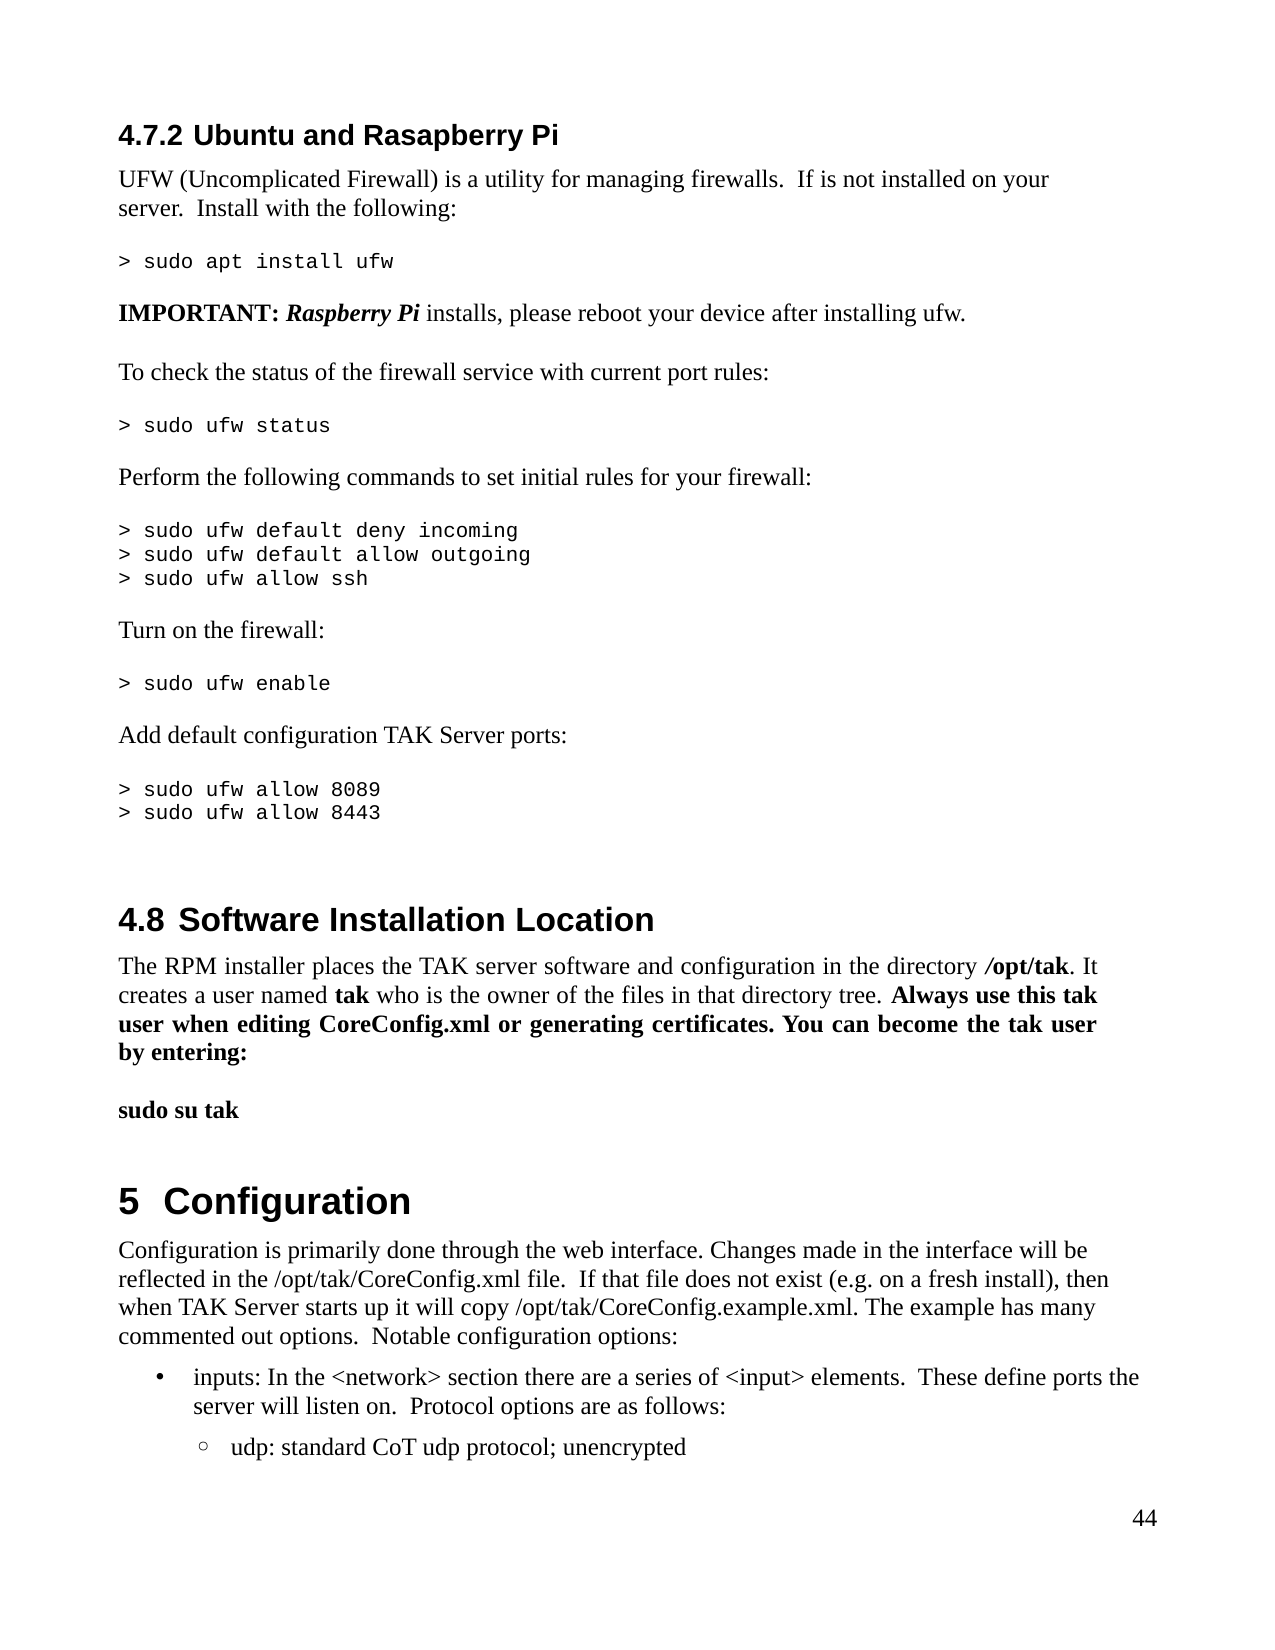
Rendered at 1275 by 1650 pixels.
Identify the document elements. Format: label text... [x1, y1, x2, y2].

text To check the status of the firewall service with current port rules: [118, 357, 1098, 385]
subtitle Configuration [118, 1179, 1157, 1222]
text > sudo ufw enable [118, 673, 1157, 697]
text > sudo ufw allow ssh [118, 568, 1157, 591]
subtitle Software Installation Location [118, 900, 1157, 939]
list udp: standard CoT udp protocol; unencrypted [193, 1432, 1157, 1461]
text > sudo ufw default deny incoming [118, 520, 1157, 544]
text > sudo ufw default allow outgoing [118, 544, 1157, 568]
text Turn on the firewall: [118, 615, 1098, 644]
text Configuration is primarily done through the web interface. Changes made in the interface will be reflected in the /opt/tak/CoreConfig.xml file. If that file does not exist (e.g. on a fresh install), then when TAK Server starts up it will copy /opt/tak/CoreConfig.example.xml. The example has many commented out options. Notable configuration options: [118, 1235, 1157, 1350]
text > sudo ufw allow 8089 [118, 779, 1157, 802]
text sudo su tak [118, 1096, 1098, 1124]
text > sudo apt install ufw [118, 251, 1157, 275]
text Perform the following commands to set initial rules for your firewall: [118, 462, 1098, 491]
text > sudo ufw allow 8443 [118, 802, 1098, 826]
text The RPM installer places the TAK server software and configuration in the directory /opt/tak. It creates a user named tak who is the owner of the files in that directory tree. Always use this tak user when editing CoreConfig.xml or generating certificates. You can become the tak user by entering: [118, 951, 1098, 1066]
text IMPORTANT: Raspberry Pi installs, please reboot your device after installing ufw. [118, 298, 1098, 327]
text Add default configuration TAK Server ports: [118, 721, 1098, 749]
list inputs: In the <network> section there are a series of <input> elements. These define ports the server will listen on. Protocol options are as follows: [156, 1362, 1157, 1420]
text UFW (Uncomplicated Firewall) is a utility for managing firewalls. If is not installed on your server. Install with the following: [118, 164, 1098, 222]
subtitle Ubuntu and Rasapberry Pi [118, 118, 1157, 152]
text > sudo ufw status [118, 415, 1157, 438]
